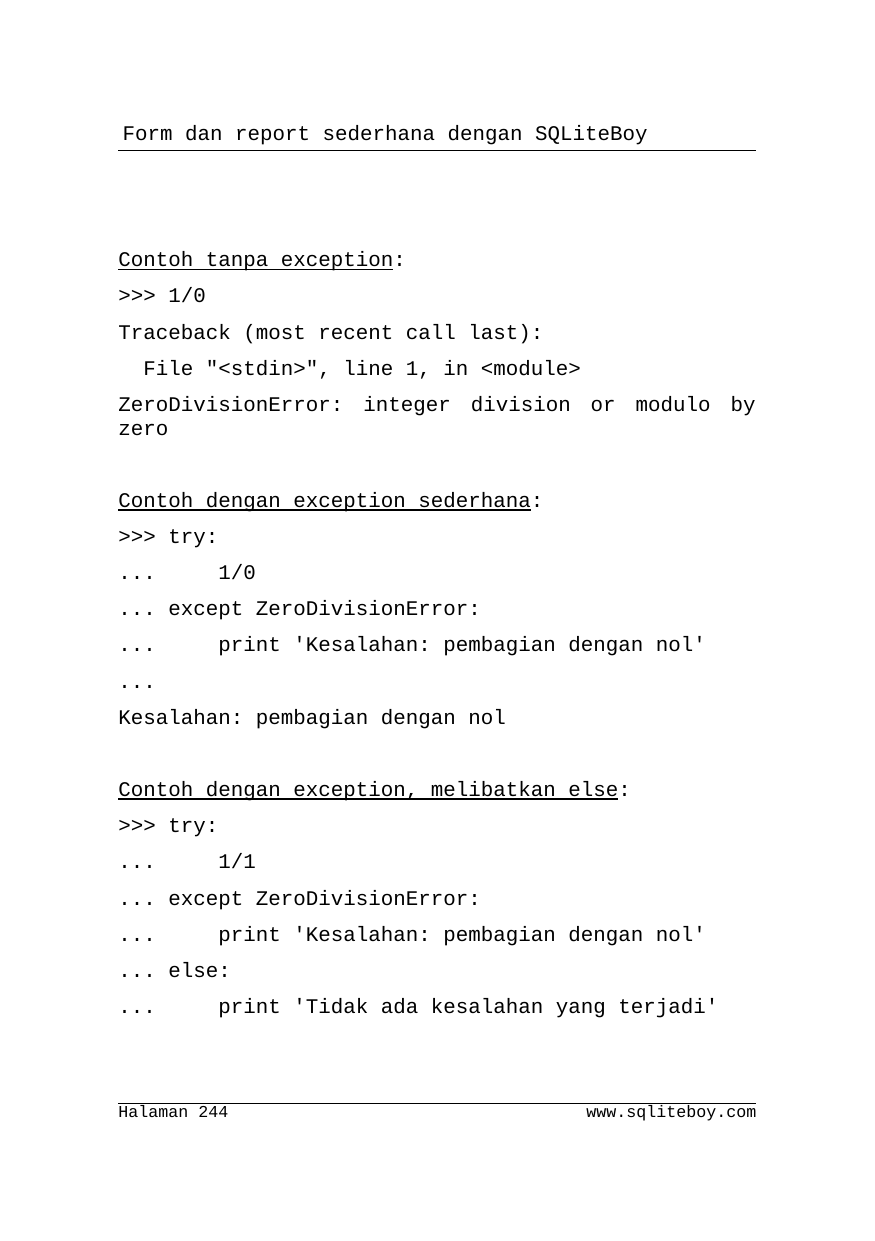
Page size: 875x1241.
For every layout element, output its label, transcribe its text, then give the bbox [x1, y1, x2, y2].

text >>> try: [118, 815, 756, 839]
text ... except ZeroDivisionError: [118, 598, 756, 622]
text ... [118, 671, 756, 694]
text >>> 1/0 [118, 286, 756, 309]
text Traceback (most recent call last): [118, 322, 756, 345]
text ... 1/1 [118, 851, 756, 875]
text Contoh dengan exception sederhana: [118, 490, 756, 513]
text Contoh tanpa exception: [118, 249, 756, 273]
text ... print 'Tidak ada kesalahan yang terjadi' [118, 996, 756, 1019]
text ... print 'Kesalahan: pembagian dengan nol' [118, 924, 756, 947]
text ZeroDivisionError: integer division or modulo by zero [118, 394, 756, 441]
text ... 1/0 [118, 562, 756, 586]
text ... except ZeroDivisionError: [118, 887, 756, 911]
text ... else: [118, 960, 756, 983]
text ... print 'Kesalahan: pembagian dengan nol' [118, 634, 756, 658]
text File "<stdin>", line 1, in <module> [118, 358, 756, 381]
text >>> try: [118, 526, 756, 550]
text Contoh dengan exception, melibatkan else: [118, 779, 756, 803]
text Kesalahan: pembagian dengan nol [118, 707, 756, 730]
